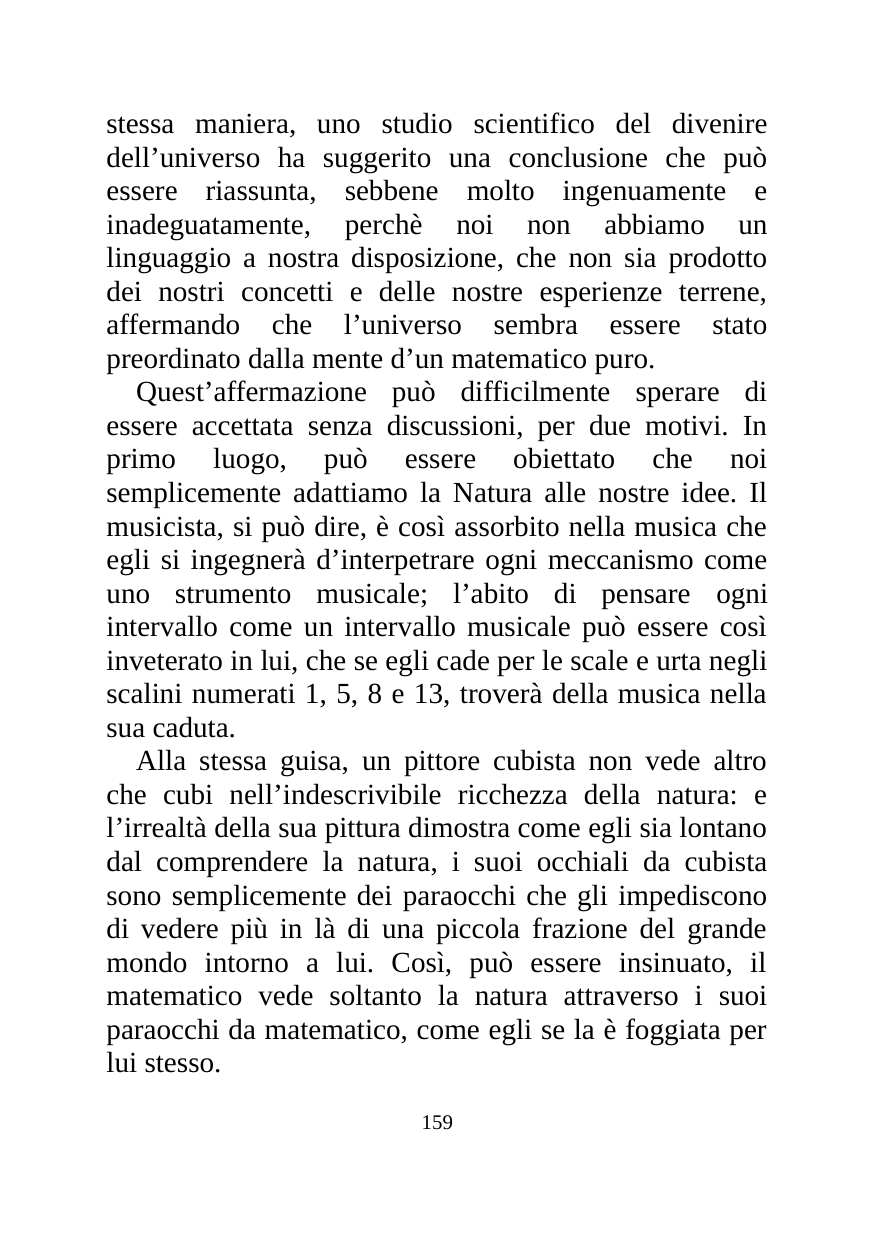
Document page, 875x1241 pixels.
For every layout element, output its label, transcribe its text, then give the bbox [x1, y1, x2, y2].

text stessa maniera, uno studio scientifico del divenire dell’universo ha suggerito una conclusione che può essere riassunta, sebbene molto ingenuamente e inadeguatamente, perchè noi non abbiamo un linguaggio a nostra disposizione, che non sia prodotto dei nostri concetti e delle nostre esperienze terrene, affermando che l’universo sembra essere stato preordinato dalla mente d’un matematico puro. [106, 106, 768, 374]
text Quest’affermazione può difficilmente sperare di essere accettata senza discussioni, per due motivi. In primo luogo, può essere obiettato che noi semplicemente adattiamo la Natura alle nostre idee. Il musicista, si può dire, è così assorbito nella musica che egli si ingegnerà d’interpetrare ogni meccanismo come uno strumento musicale; l’abito di pensare ogni intervallo come un intervallo musicale può essere così inveterato in lui, che se egli cade per le scale e urta negli scalini numerati 1, 5, 8 e 13, troverà della musica nella sua caduta. [106, 374, 768, 743]
text Alla stessa guisa, un pittore cubista non vede altro che cubi nell’indescrivibile ricchezza della natura: e l’irrealtà della sua pittura dimostra come egli sia lontano dal comprendere la natura, i suoi occhiali da cubista sono semplicemente dei paraocchi che gli impediscono di vedere più in là di una piccola frazione del grande mondo intorno a lui. Così, può essere insinuato, il matematico vede soltanto la natura attraverso i suoi paraocchi da matematico, come egli se la è foggiata per lui stesso. [106, 743, 768, 1079]
